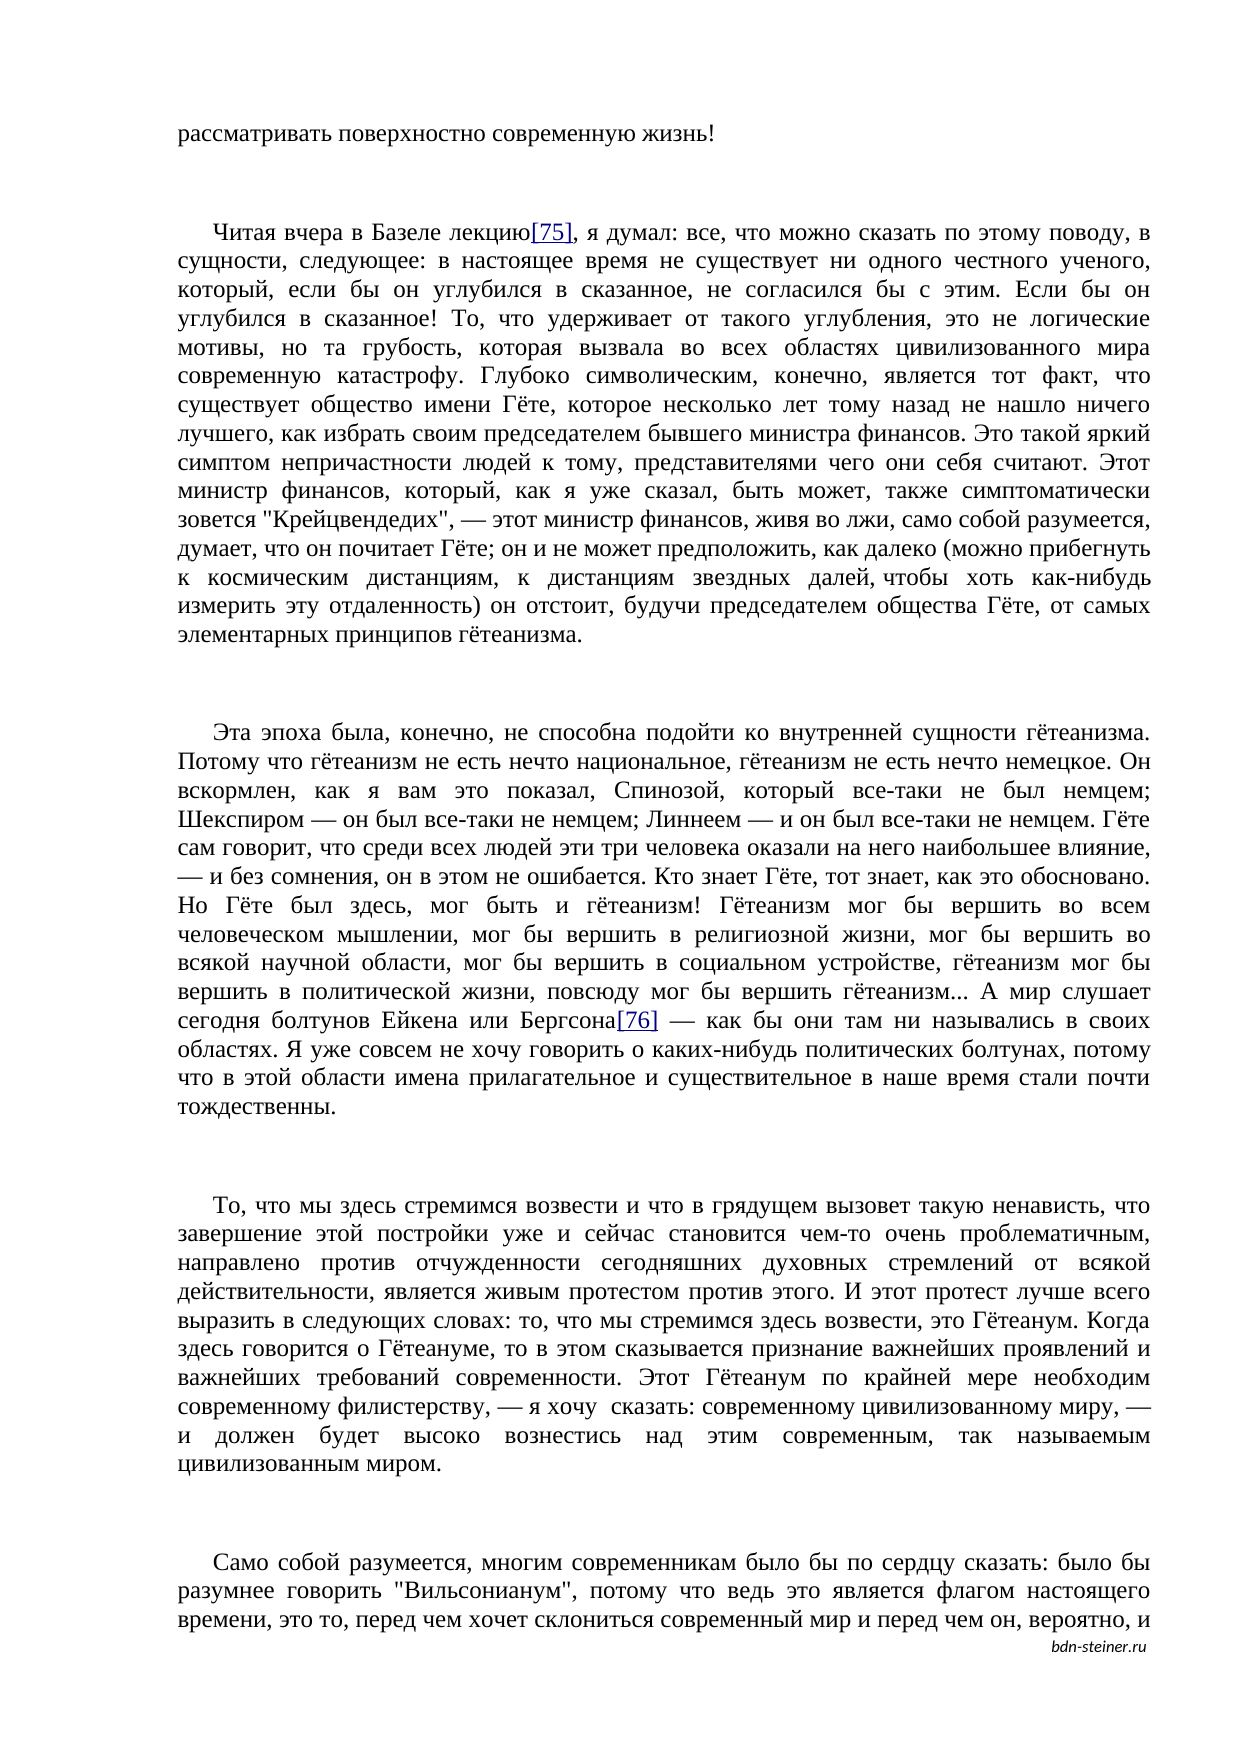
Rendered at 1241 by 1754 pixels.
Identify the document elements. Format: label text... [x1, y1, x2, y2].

text Эта эпоха была, конечно, не способна подойти ко внутренней сущности гётеанизма. Потому что гётеанизм не есть нечто национальное, гётеанизм не есть нечто немецкое. Он вскормлен, как я вам это показал, Спинозой, который все-таки не был немцем; Шекспиром — он был все-таки не немцем; Линнеем — и он был все-таки не немцем. Гёте сам говорит, что среди всех людей эти три человека оказали на него наибольшее влияние, — и без сомнения, он в этом не ошибается. Кто знает Гёте, тот знает, как это обосновано. Но Гёте был здесь, мог быть и гётеанизм! Гётеанизм мог бы вершить во всем человеческом мышлении, мог бы вершить в религиозной жизни, мог бы вершить во всякой научной области, мог бы вершить в социальном устройстве, гётеанизм мог бы вершить в политической жизни, повсюду мог бы вершить гётеанизм... А мир слушает сегодня болтунов Ейкена или Бергсона[76] — как бы они там ни назывались в своих областях. Я уже совсем не хочу говорить о каких-нибудь политических болтунах, потому что в этой области имена прилагательное и существительное в наше время стали почти тождественны. [177, 717, 1152, 1120]
text Само собой разумеется, многим современникам было бы по сердцу сказать: было бы разумнее говорить "Вильсонианум", потому что ведь это является флагом настоящего времени, это то, перед чем хочет склониться современный мир и перед чем он, вероятно, и [177, 1547, 1152, 1633]
text рассматривать поверхностно современную жизнь! [177, 118, 1152, 147]
text То, что мы здесь стремимся возвести и что в грядущем вызовет такую ненависть, что завершение этой постройки уже и сейчас становится чем-то очень проблематичным, направлено против отчужденности сегодняшних духовных стремлений от всякой действительности, является живым протестом против этого. И этот протест лучше всего выразить в следующих словах: то, что мы стремимся здесь возвести, это Гётеанум. Когда здесь говорится о Гётеануме, то в этом сказывается признание важнейших проявлений и важнейших требований современности. Этот Гётеанум по крайней мере необходим современному филистерству, — я хочу сказать: современному цивилизованному миру, — и должен будет высоко вознестись над этим современным, так называемым цивилизованным миром. [177, 1190, 1152, 1477]
text Читая вчера в Базеле лекцию[75], я думал: все, что можно сказать по этому поводу, в сущности, следующее: в настоящее время не существует ни одного честного ученого, который, если бы он углубился в сказанное, не согласился бы с этим. Если бы он углубился в сказанное! То, что удерживает от такого углубления, это не логические мотивы, но та грубость, которая вызвала во всех областях цивилизованного мира современную катастрофу. Глубоко символическим, конечно, является тот факт, что существует общество имени Гёте, которое несколько лет тому назад не нашло ничего лучшего, как избрать своим председателем бывшего министра финансов. Это такой яркий симптом непричастности людей к тому, представителями чего они себя считают. Этот министр финансов, который, как я уже сказал, быть может, также симптоматически зовется "Крейцвендедих", — этот министр финансов, живя во лжи, само собой разумеется, думает, что он почитает Гёте; он и не может предположить, как далеко (можно прибегнуть к космическим дистанциям, к дистанциям звездных далей, чтобы хоть как-нибудь измерить эту отдаленность) он отстоит, будучи председателем общества Гёте, от самых элементарных принципов гётеанизма. [177, 217, 1152, 648]
